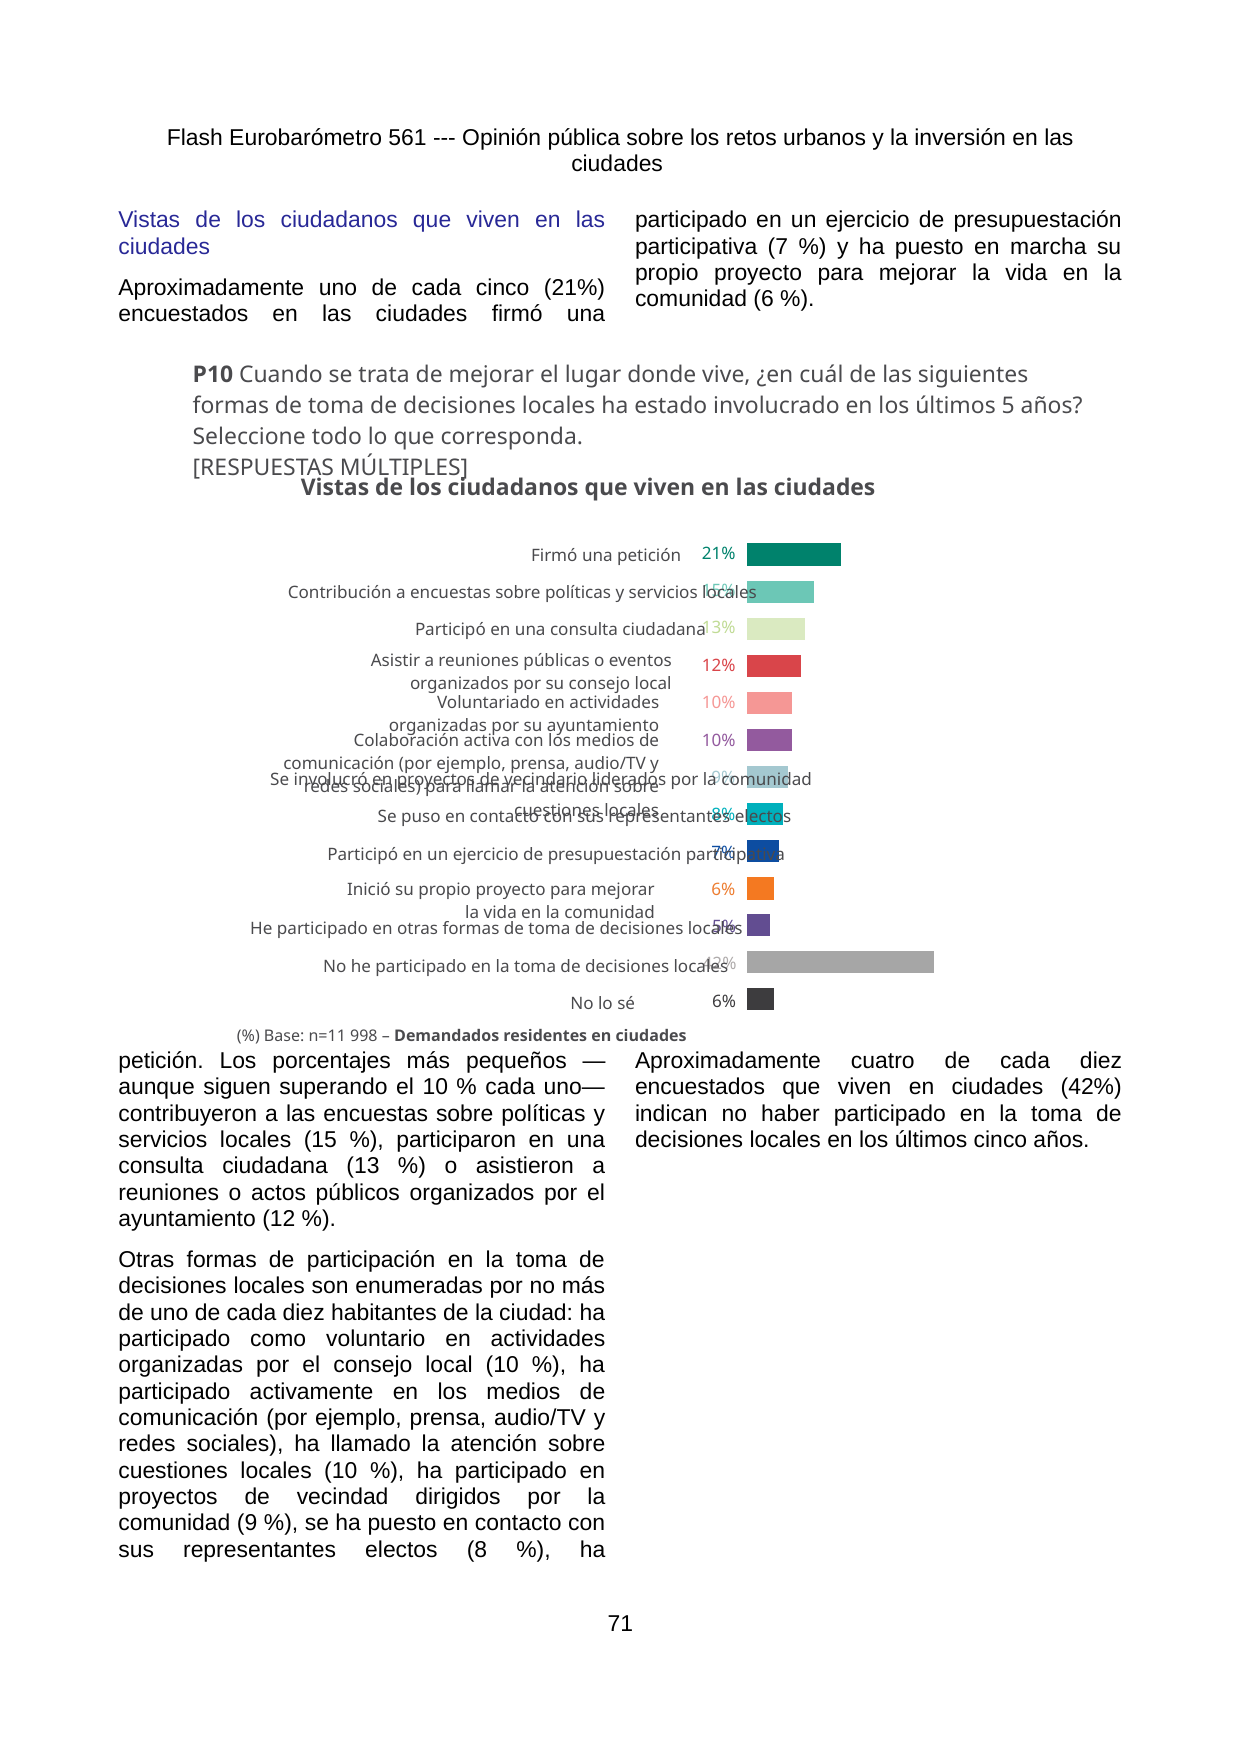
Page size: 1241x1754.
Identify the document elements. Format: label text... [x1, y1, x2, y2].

text participado en un ejercicio de presupuestación participativa (7 %) y ha puesto en marcha su propio proyecto para mejorar la vida en la comunidad (6 %). [635, 206, 1122, 312]
text Aproximadamente cuatro de cada diez encuestados que viven en ciudades (42%) indican no haber participado en la toma de decisiones locales en los últimos cinco años. [635, 326, 1122, 1152]
text Aproximadamente uno de cada cinco (21%) encuestados en las ciudades firmó una petición. Los porcentajes más pequeños —aunque siguen superando el 10 % cada uno— contribuyeron a las encuestas sobre políticas y servicios locales (15 %), participaron en una consulta ciudadana (13 %) o asistieron a reuniones o actos públicos organizados por el ayuntamiento (12 %). [118, 273, 605, 1231]
text Otras formas de participación en la toma de decisiones locales son enumeradas por no más de uno de cada diez habitantes de la ciudad: ha participado como voluntario en actividades organizadas por el consejo local (10 %), ha participado activamente en los medios de comunicación (por ejemplo, prensa, audio/TV y redes sociales), ha llamado la atención sobre cuestiones locales (10 %), ha participado en proyectos de vecindad dirigidos por la comunidad (9 %), se ha puesto en contacto con sus representantes electos (8 %), ha [118, 1246, 605, 1562]
text Vistas de los ciudadanos que viven en las ciudades [118, 206, 605, 259]
